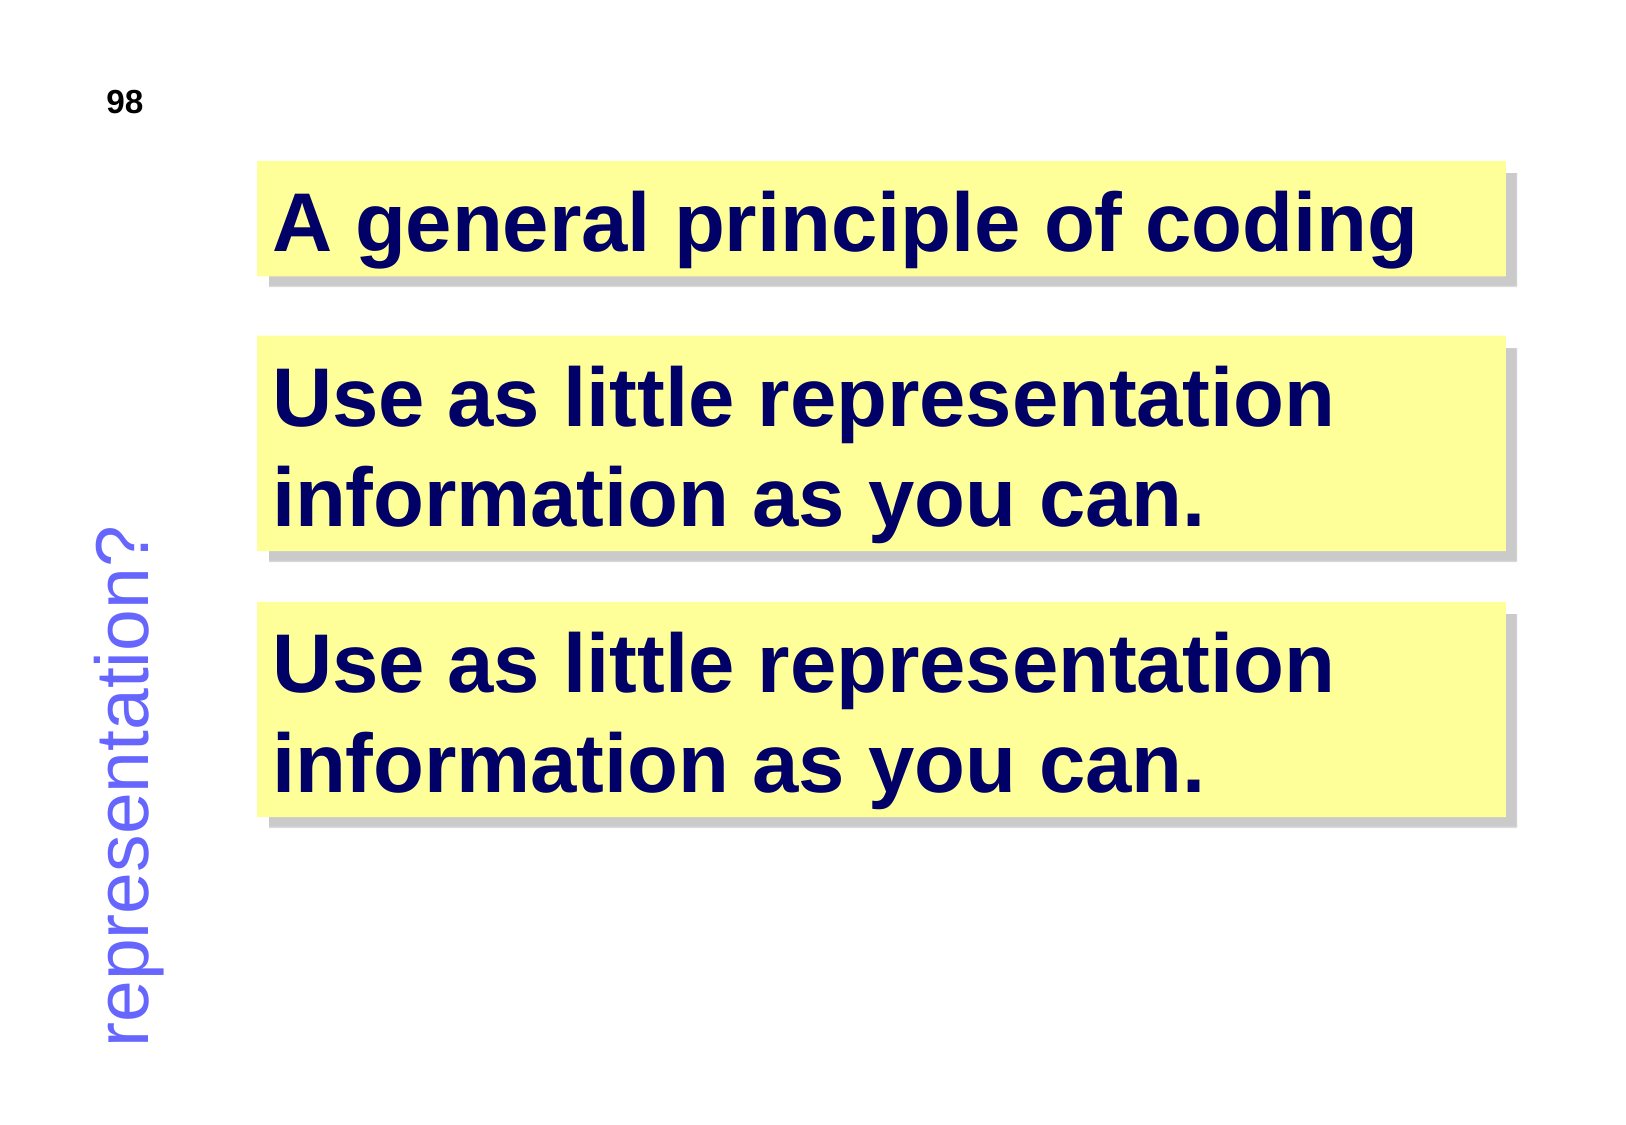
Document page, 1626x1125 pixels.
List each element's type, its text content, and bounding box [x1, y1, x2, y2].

text_box Use as little representation information as you can. [257, 601, 1506, 818]
text_box Use as little representation information as you can. [257, 335, 1506, 552]
title representation? [50, 187, 188, 1063]
text_box A general principle of coding [257, 160, 1506, 277]
list [212, 62, 1593, 1063]
